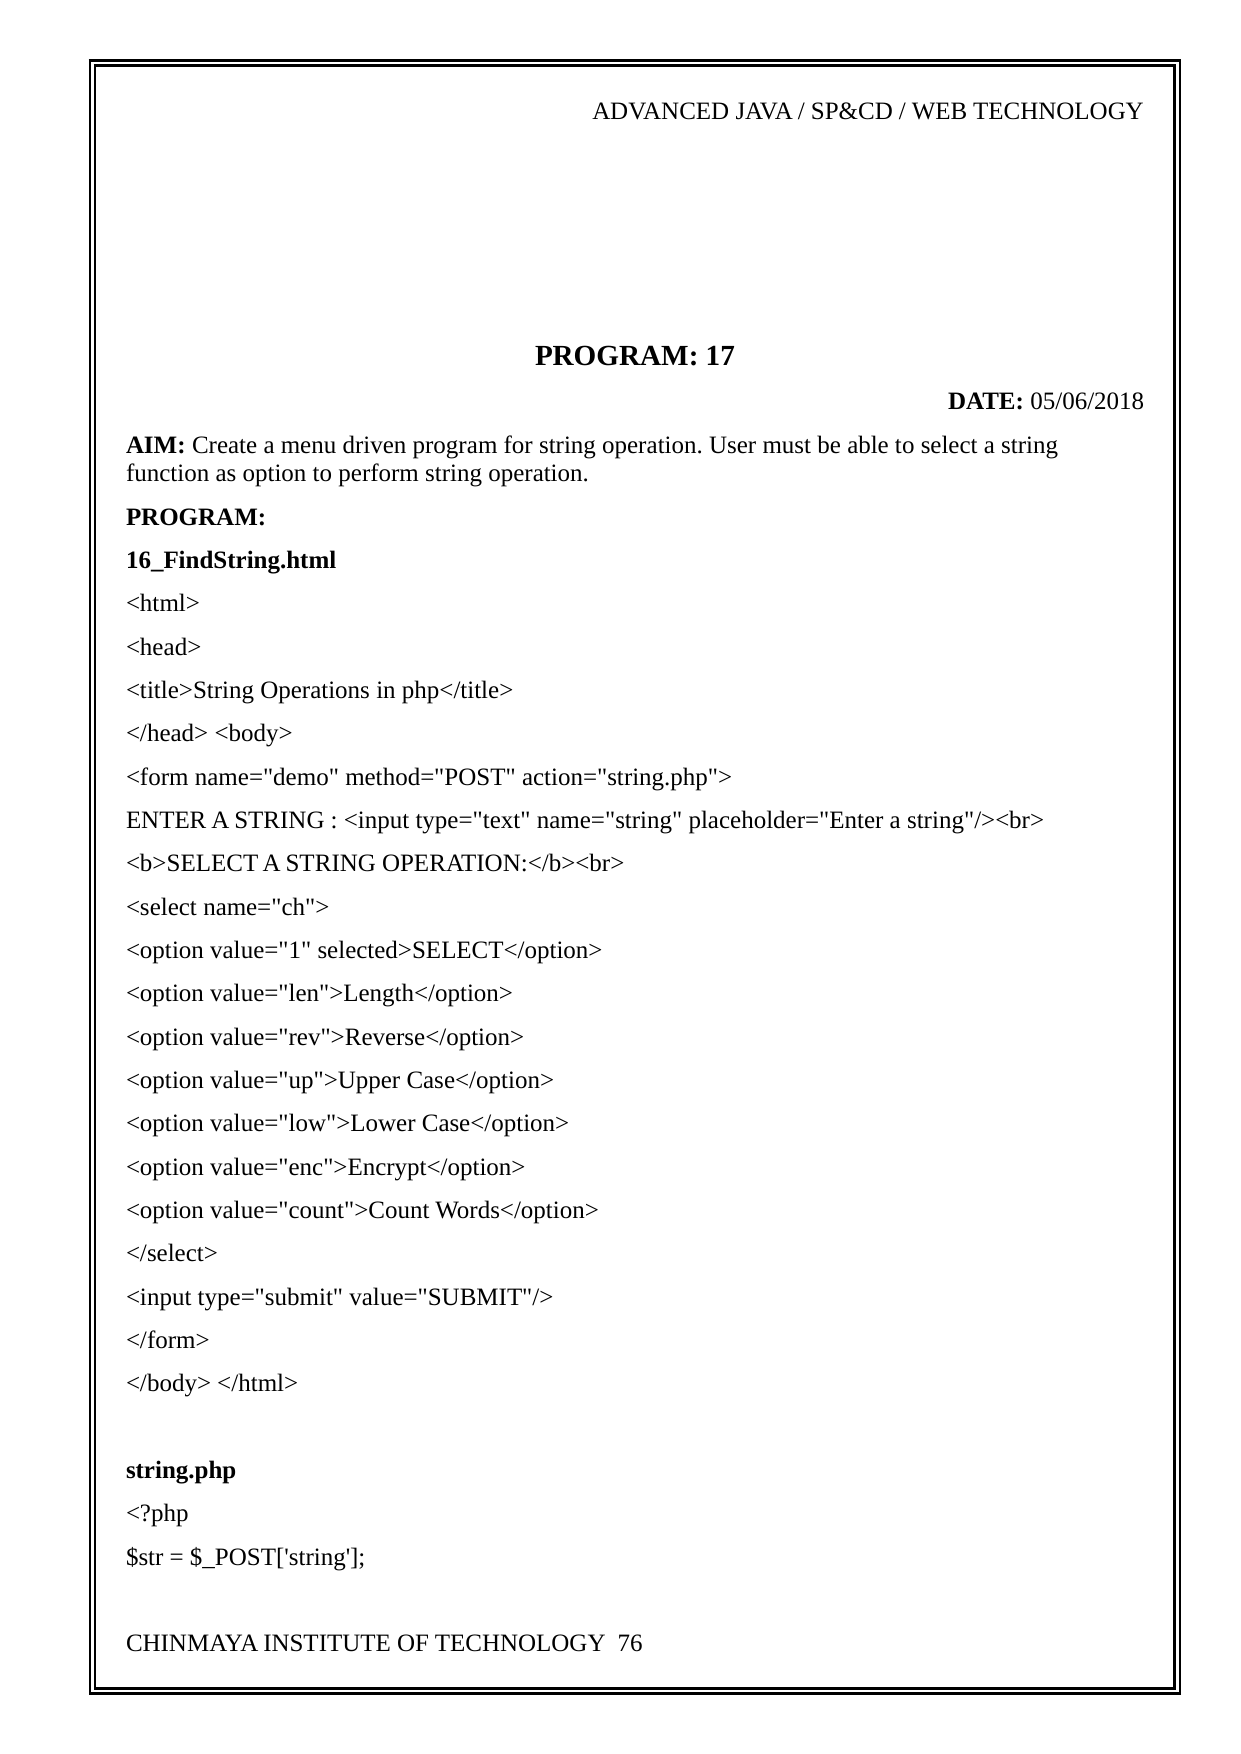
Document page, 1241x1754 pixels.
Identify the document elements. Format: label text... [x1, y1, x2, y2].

text string.php [126, 1455, 1144, 1484]
text <option value="len">Length</option> [126, 978, 1144, 1007]
text AIM: Create a menu driven program for string operation. User must be able to select a string function as option to perform string operation. [126, 430, 1144, 487]
text <b>SELECT A STRING OPERATION:</b><br> [126, 848, 1144, 877]
text </body> </html> [126, 1368, 1144, 1397]
text <option value="enc">Encrypt</option> [126, 1152, 1144, 1181]
text <option value="1" selected>SELECT</option> [126, 935, 1144, 964]
text <title>String Operations in php</title> [126, 675, 1144, 704]
text PROGRAM: [126, 502, 1144, 531]
text ENTER A STRING : <input type="text" name="string" placeholder="Enter a string"/><br> [126, 805, 1144, 834]
text </select> [126, 1238, 1144, 1267]
text 16_FindString.html [126, 545, 1144, 574]
text DATE: 05/06/2018 [126, 386, 1144, 415]
text <select name="ch"> [126, 892, 1144, 921]
text <form name="demo" method="POST" action="string.php"> [126, 762, 1144, 791]
text <html> [126, 588, 1144, 617]
text <?php [126, 1498, 1144, 1527]
text <option value="low">Lower Case</option> [126, 1108, 1144, 1137]
text <option value="count">Count Words</option> [126, 1195, 1144, 1224]
text <option value="rev">Reverse</option> [126, 1022, 1144, 1051]
text </form> [126, 1325, 1144, 1354]
text $str = $_POST['string']; [126, 1542, 1144, 1571]
text PROGRAM: 17 [126, 338, 1144, 372]
text </head> <body> [126, 718, 1144, 747]
text <option value="up">Upper Case</option> [126, 1065, 1144, 1094]
text <input type="submit" value="SUBMIT"/> [126, 1282, 1144, 1311]
text <head> [126, 632, 1144, 661]
